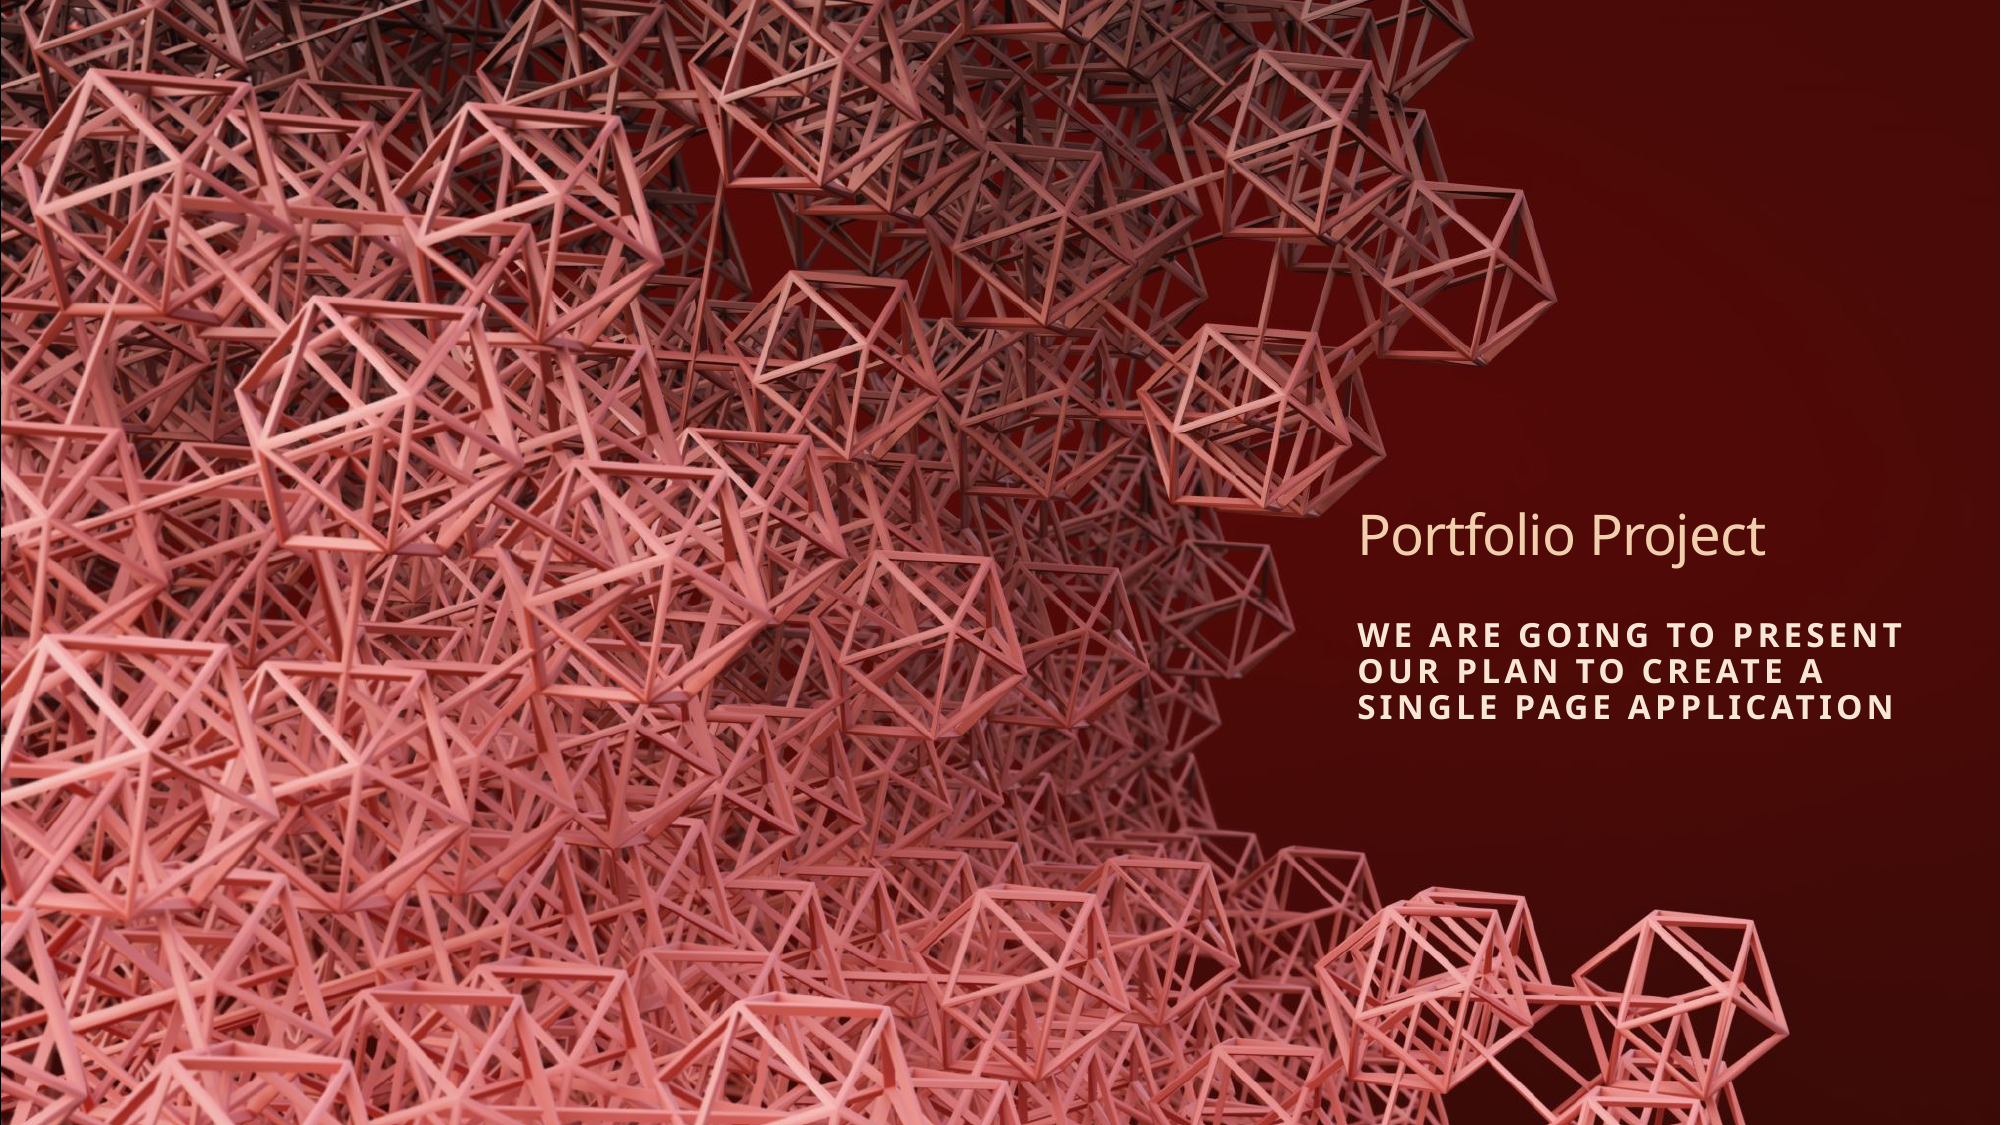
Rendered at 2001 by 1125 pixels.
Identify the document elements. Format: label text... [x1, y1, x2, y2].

title Portfolio Project [1342, 459, 1901, 575]
picture [1, 0, 2000, 1125]
subtitle we are going to present our plan to create a single page application [1342, 611, 1939, 749]
